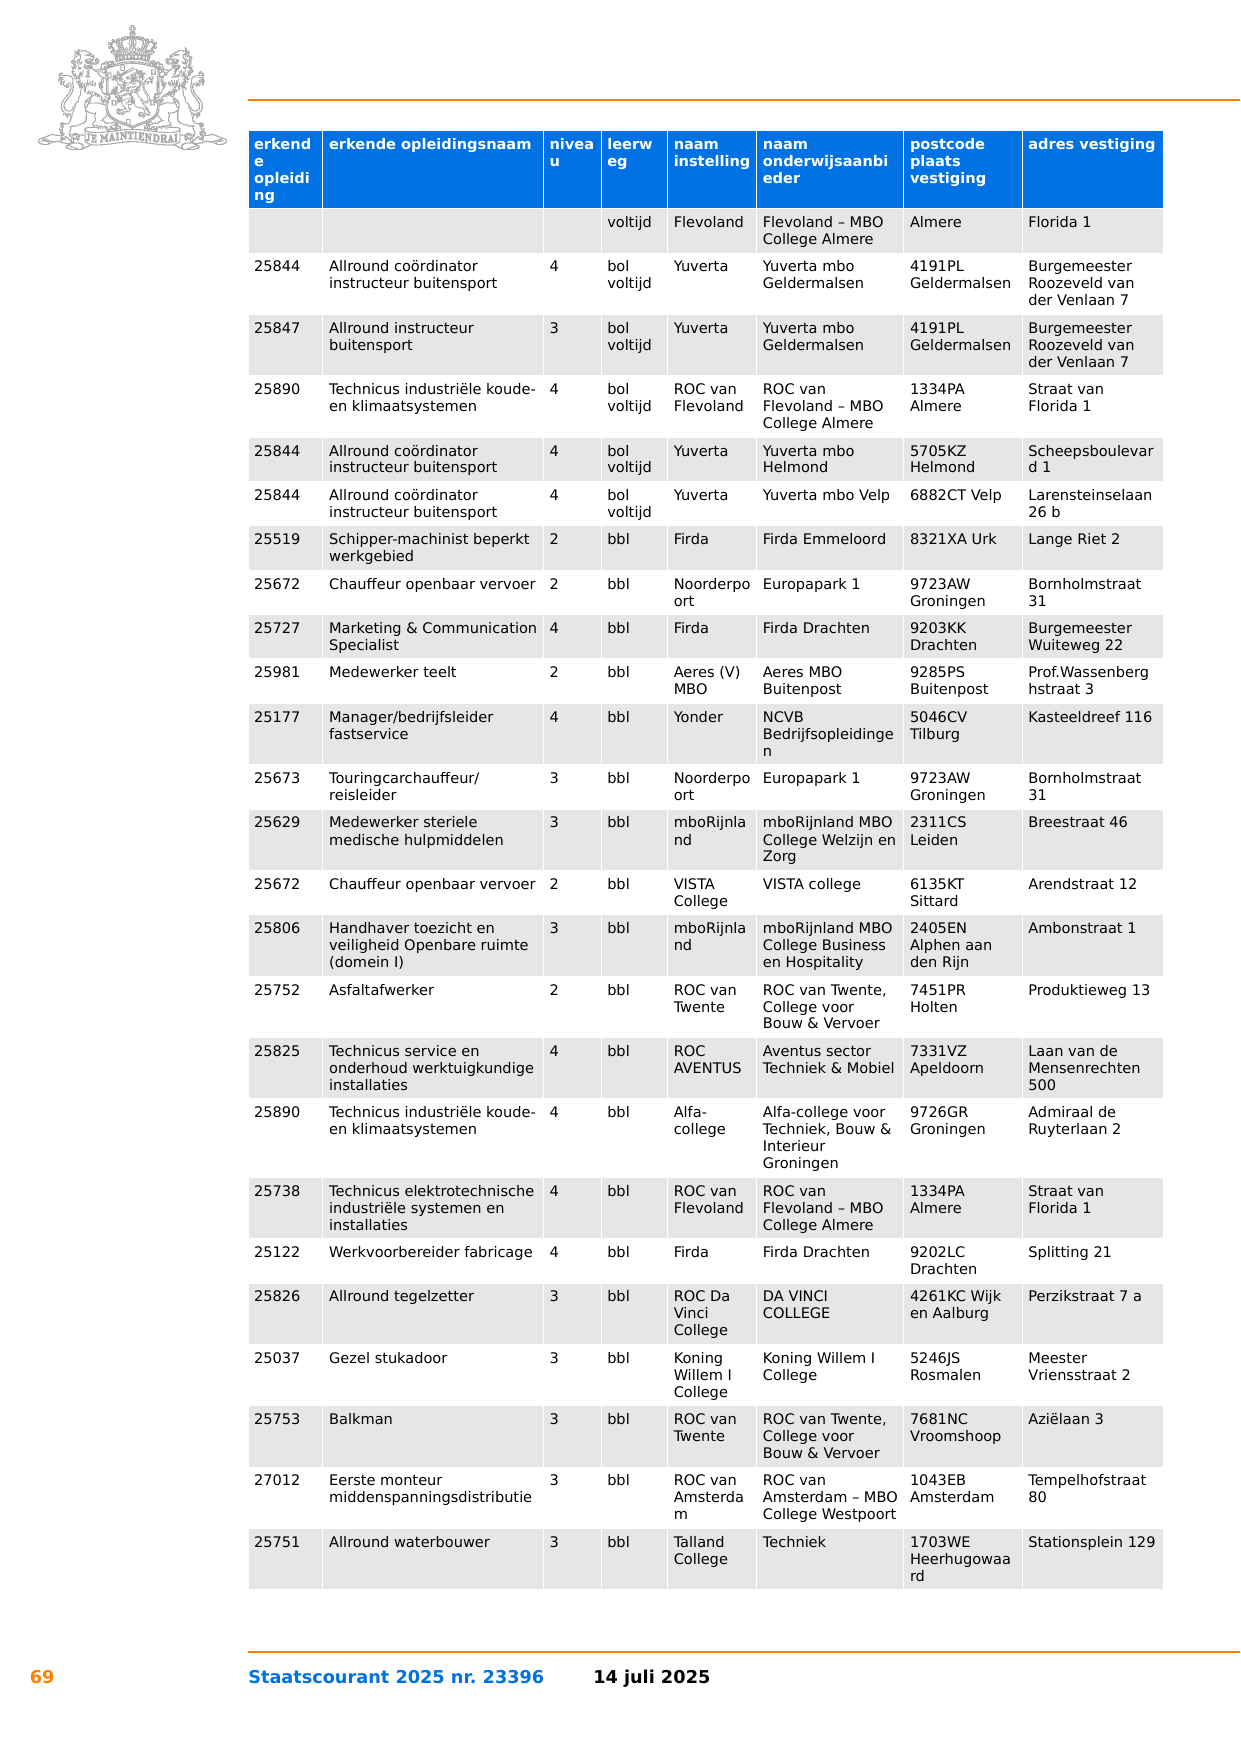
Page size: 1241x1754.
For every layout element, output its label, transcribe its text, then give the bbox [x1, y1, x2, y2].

table_cell Chauffeur openbaar vervoer [323, 571, 543, 614]
table_cell 25673 [249, 765, 322, 809]
table_cell Alfa-college voor Techniek, Bouw & Interieur Groningen [757, 1100, 903, 1177]
table_cell Yuverta [668, 438, 756, 481]
table_cell 3 [544, 1468, 601, 1528]
table_cell Allround instructeur buitensport [323, 315, 543, 375]
table_cell Allround coördinator instructeur buitensport [323, 482, 543, 525]
table_cell 4 [544, 254, 601, 314]
table_cell 9202LC Drachten [904, 1239, 1022, 1282]
table_cell Yonder [668, 704, 756, 764]
table_cell bbl [602, 1406, 667, 1467]
table_cell bbl [602, 1529, 667, 1589]
table_cell VISTA College [668, 871, 756, 914]
table_cell 9723AW Groningen [904, 765, 1022, 809]
table_cell 4261KC Wijk en Aalburg [904, 1284, 1022, 1344]
table_cell bol voltijd [602, 315, 667, 375]
table_cell bbl [602, 571, 667, 614]
table_cell Technicus industriële koude- en klimaatsystemen [323, 376, 543, 437]
table_cell ROC van Flevoland – MBO College Almere [757, 1178, 903, 1238]
table_cell [544, 209, 601, 253]
table_cell Straat van Florida 1 [1023, 1178, 1163, 1238]
table_cell 4 [544, 438, 601, 481]
table_cell bbl [602, 1239, 667, 1282]
table_cell 1043EB Amsterdam [904, 1468, 1022, 1528]
table_cell bbl [602, 1178, 667, 1238]
table_cell bol voltijd [602, 438, 667, 481]
table_cell Allround tegelzetter [323, 1284, 543, 1344]
table_cell 5046CV Tilburg [904, 704, 1022, 764]
table_cell Balkman [323, 1406, 543, 1467]
table_cell 9285PS Buitenpost [904, 660, 1022, 703]
table_cell ROC AVENTUS [668, 1038, 756, 1098]
table_cell 9723AW Groningen [904, 571, 1022, 614]
table_cell 25806 [249, 915, 322, 976]
table_cell Firda Emmeloord [757, 526, 903, 570]
table_cell Talland College [668, 1529, 756, 1589]
table_cell Marketing & Communication Specialist [323, 615, 543, 658]
table_cell 1334PA Almere [904, 1178, 1022, 1238]
table_cell mboRijnland [668, 810, 756, 870]
table_cell bol voltijd [602, 254, 667, 314]
table_cell Stationsplein 129 [1023, 1529, 1163, 1589]
table_cell 25122 [249, 1239, 322, 1282]
table_cell 25890 [249, 1100, 322, 1177]
table_cell Techniek [757, 1529, 903, 1589]
table_cell [249, 209, 322, 253]
table_cell [323, 209, 543, 253]
table_cell Allround coördinator instructeur buitensport [323, 254, 543, 314]
table_cell 25672 [249, 571, 322, 614]
table_cell Chauffeur openbaar vervoer [323, 871, 543, 914]
table_cell bbl [602, 615, 667, 658]
table_cell Burgemeester Wuiteweg 22 [1023, 615, 1163, 658]
table_cell Europapark 1 [757, 765, 903, 809]
table_cell Touringcarchauffeur/reisleider [323, 765, 543, 809]
table_cell bbl [602, 1468, 667, 1528]
table_cell ROC van Twente [668, 977, 756, 1037]
table_cell 2 [544, 660, 601, 703]
table_cell Gezel stukadoor [323, 1345, 543, 1405]
table_cell bbl [602, 526, 667, 570]
table_cell 25752 [249, 977, 322, 1037]
table_cell 25844 [249, 482, 322, 525]
table_cell Yuverta mbo Velp [757, 482, 903, 525]
table_cell Yuverta mbo Geldermalsen [757, 315, 903, 375]
table_cell Flevoland [668, 209, 756, 253]
table_cell bbl [602, 1038, 667, 1098]
table_cell Medewerker teelt [323, 660, 543, 703]
table_cell 25751 [249, 1529, 322, 1589]
table_header erkende opleiding [249, 131, 322, 208]
table_cell Flevoland – MBO College Almere [757, 209, 903, 253]
table_cell Admiraal de Ruyterlaan 2 [1023, 1100, 1163, 1177]
table_cell Medewerker steriele medische hulpmiddelen [323, 810, 543, 870]
table_cell 4191PL Geldermalsen [904, 315, 1022, 375]
table_cell ROC van Flevoland [668, 1178, 756, 1238]
table_cell 5705KZ Helmond [904, 438, 1022, 481]
table_cell Laan van de Mensenrechten 500 [1023, 1038, 1163, 1098]
table_cell 1334PA Almere [904, 376, 1022, 437]
table_cell ROC van Amsterdam – MBO College Westpoort [757, 1468, 903, 1528]
table_cell Europapark 1 [757, 571, 903, 614]
table_cell 3 [544, 1406, 601, 1467]
table_cell 4 [544, 482, 601, 525]
table_cell 25672 [249, 871, 322, 914]
table_cell 25177 [249, 704, 322, 764]
table_cell bbl [602, 1345, 667, 1405]
table_cell 4 [544, 1038, 601, 1098]
table_cell Breestraat 46 [1023, 810, 1163, 870]
table_cell Kasteeldreef 116 [1023, 704, 1163, 764]
table_cell Yuverta mbo Helmond [757, 438, 903, 481]
table_cell 25844 [249, 438, 322, 481]
table_header erkende opleidingsnaam [323, 131, 543, 208]
table_cell ROC van Twente, College voor Bouw & Vervoer [757, 1406, 903, 1467]
table_cell 3 [544, 765, 601, 809]
table_cell Schipper-machinist beperkt werkgebied [323, 526, 543, 570]
table_cell 4 [544, 376, 601, 437]
table_cell 25753 [249, 1406, 322, 1467]
table_cell ROC van Flevoland – MBO College Almere [757, 376, 903, 437]
table_cell Asfaltafwerker [323, 977, 543, 1037]
table_cell Scheepsboulevard 1 [1023, 438, 1163, 481]
table_header adres vestiging [1023, 131, 1163, 208]
table_cell bol voltijd [602, 376, 667, 437]
table_header leerweg [602, 131, 667, 208]
table_cell Aeres (V) MBO [668, 660, 756, 703]
table_cell 6882CT Velp [904, 482, 1022, 525]
table_cell 25890 [249, 376, 322, 437]
table_cell 3 [544, 1345, 601, 1405]
table_cell 4 [544, 704, 601, 764]
table_cell 6135KT Sittard [904, 871, 1022, 914]
table_cell 2 [544, 871, 601, 914]
table_cell Yuverta mbo Geldermalsen [757, 254, 903, 314]
table_cell voltijd [602, 209, 667, 253]
table_cell Arendstraat 12 [1023, 871, 1163, 914]
table_cell Tempelhofstraat 80 [1023, 1468, 1163, 1528]
table_cell Meester Vriensstraat 2 [1023, 1345, 1163, 1405]
table_cell Florida 1 [1023, 209, 1163, 253]
table_cell Aeres MBO Buitenpost [757, 660, 903, 703]
table_cell bbl [602, 1284, 667, 1344]
picture [38, 25, 227, 150]
table_cell VISTA college [757, 871, 903, 914]
table_cell 25844 [249, 254, 322, 314]
table_cell 4 [544, 1178, 601, 1238]
table_cell Eerste monteur middenspanningsdistributie [323, 1468, 543, 1528]
table_cell ROC van Twente [668, 1406, 756, 1467]
table_cell Larensteinselaan 26 b [1023, 482, 1163, 525]
table_cell Bornholmstraat 31 [1023, 571, 1163, 614]
table_cell Burgemeester Roozeveld van der Venlaan 7 [1023, 315, 1163, 375]
table_cell Produktieweg 13 [1023, 977, 1163, 1037]
table_cell 25727 [249, 615, 322, 658]
table_cell Firda [668, 526, 756, 570]
table_cell Technicus service en onderhoud werktuigkundige installaties [323, 1038, 543, 1098]
table_cell bbl [602, 810, 667, 870]
table_cell 9726GR Groningen [904, 1100, 1022, 1177]
table_cell 25519 [249, 526, 322, 570]
table_cell 4 [544, 615, 601, 658]
table_cell bbl [602, 1100, 667, 1177]
table_cell bbl [602, 977, 667, 1037]
table_cell 4 [544, 1100, 601, 1177]
table_cell Splitting 21 [1023, 1239, 1163, 1282]
table_cell bbl [602, 704, 667, 764]
table_cell ROC van Twente, College voor Bouw & Vervoer [757, 977, 903, 1037]
table_cell 25847 [249, 315, 322, 375]
table_cell mboRijnland MBO College Welzijn en Zorg [757, 810, 903, 870]
table_cell Yuverta [668, 315, 756, 375]
table_cell 3 [544, 810, 601, 870]
table_cell mboRijnland MBO College Business en Hospitality [757, 915, 903, 976]
table_cell Lange Riet 2 [1023, 526, 1163, 570]
table_cell Koning Willem I College [668, 1345, 756, 1405]
table_cell 3 [544, 915, 601, 976]
table_cell Werkvoorbereider fabricage [323, 1239, 543, 1282]
table_cell 4191PL Geldermalsen [904, 254, 1022, 314]
table_cell 7331VZ Apeldoorn [904, 1038, 1022, 1098]
table_cell Technicus industriële koude- en klimaatsystemen [323, 1100, 543, 1177]
table_cell 25825 [249, 1038, 322, 1098]
table_cell 2 [544, 526, 601, 570]
table_cell Almere [904, 209, 1022, 253]
table_cell Prof.Wassenberghstraat 3 [1023, 660, 1163, 703]
table_cell Firda [668, 1239, 756, 1282]
table_cell Allround coördinator instructeur buitensport [323, 438, 543, 481]
table_cell 25037 [249, 1345, 322, 1405]
table_cell 25738 [249, 1178, 322, 1238]
table_cell Handhaver toezicht en veiligheid Openbare ruimte (domein I) [323, 915, 543, 976]
table_cell Ambonstraat 1 [1023, 915, 1163, 976]
table_cell Yuverta [668, 482, 756, 525]
table_cell Technicus elektrotechnische industriële systemen en installaties [323, 1178, 543, 1238]
table_cell 2 [544, 571, 601, 614]
table_header naam onderwijsaanbieder [757, 131, 903, 208]
table_cell ROC van Amsterdam [668, 1468, 756, 1528]
table_cell Koning Willem I College [757, 1345, 903, 1405]
table_cell ROC Da Vinci College [668, 1284, 756, 1344]
table_cell Perzikstraat 7 a [1023, 1284, 1163, 1344]
table_cell 25981 [249, 660, 322, 703]
table_cell 2311CS Leiden [904, 810, 1022, 870]
table_cell 3 [544, 1284, 601, 1344]
table_cell 8321XA Urk [904, 526, 1022, 570]
table_cell Bornholmstraat 31 [1023, 765, 1163, 809]
table_cell bol voltijd [602, 482, 667, 525]
table_cell 25826 [249, 1284, 322, 1344]
table_cell bbl [602, 871, 667, 914]
table_cell 7681NC Vroomshoop [904, 1406, 1022, 1467]
table_cell Burgemeester Roozeveld van der Venlaan 7 [1023, 254, 1163, 314]
table_cell Firda [668, 615, 756, 658]
table_cell Straat van Florida 1 [1023, 376, 1163, 437]
table_cell 27012 [249, 1468, 322, 1528]
table_header naam instelling [668, 131, 756, 208]
table_cell Noorderpoort [668, 765, 756, 809]
table_cell bbl [602, 915, 667, 976]
table_cell ROC van Flevoland [668, 376, 756, 437]
table_cell Manager/bedrijfsleider fastservice [323, 704, 543, 764]
table_header postcode plaats vestiging [904, 131, 1022, 208]
table_cell bbl [602, 765, 667, 809]
table_cell Aziëlaan 3 [1023, 1406, 1163, 1467]
table_cell Firda Drachten [757, 1239, 903, 1282]
table_cell NCVB Bedrijfsopleidingen [757, 704, 903, 764]
table_cell Noorderpoort [668, 571, 756, 614]
table_cell 3 [544, 1529, 601, 1589]
table_cell 2 [544, 977, 601, 1037]
table_cell 1703WE Heerhugowaard [904, 1529, 1022, 1589]
table_cell mboRijnland [668, 915, 756, 976]
table_cell Allround waterbouwer [323, 1529, 543, 1589]
table_cell Yuverta [668, 254, 756, 314]
table_cell 2405EN Alphen aan den Rijn [904, 915, 1022, 976]
table_cell DA VINCI COLLEGE [757, 1284, 903, 1344]
table_cell 9203KK Drachten [904, 615, 1022, 658]
table_cell Alfa-college [668, 1100, 756, 1177]
table_cell 5246JS Rosmalen [904, 1345, 1022, 1405]
table_cell 4 [544, 1239, 601, 1282]
table_cell Firda Drachten [757, 615, 903, 658]
table_cell Aventus sector Techniek & Mobiel [757, 1038, 903, 1098]
table_cell 7451PR Holten [904, 977, 1022, 1037]
table_cell 25629 [249, 810, 322, 870]
table_cell 3 [544, 315, 601, 375]
table_header niveau [544, 131, 601, 208]
table_cell bbl [602, 660, 667, 703]
